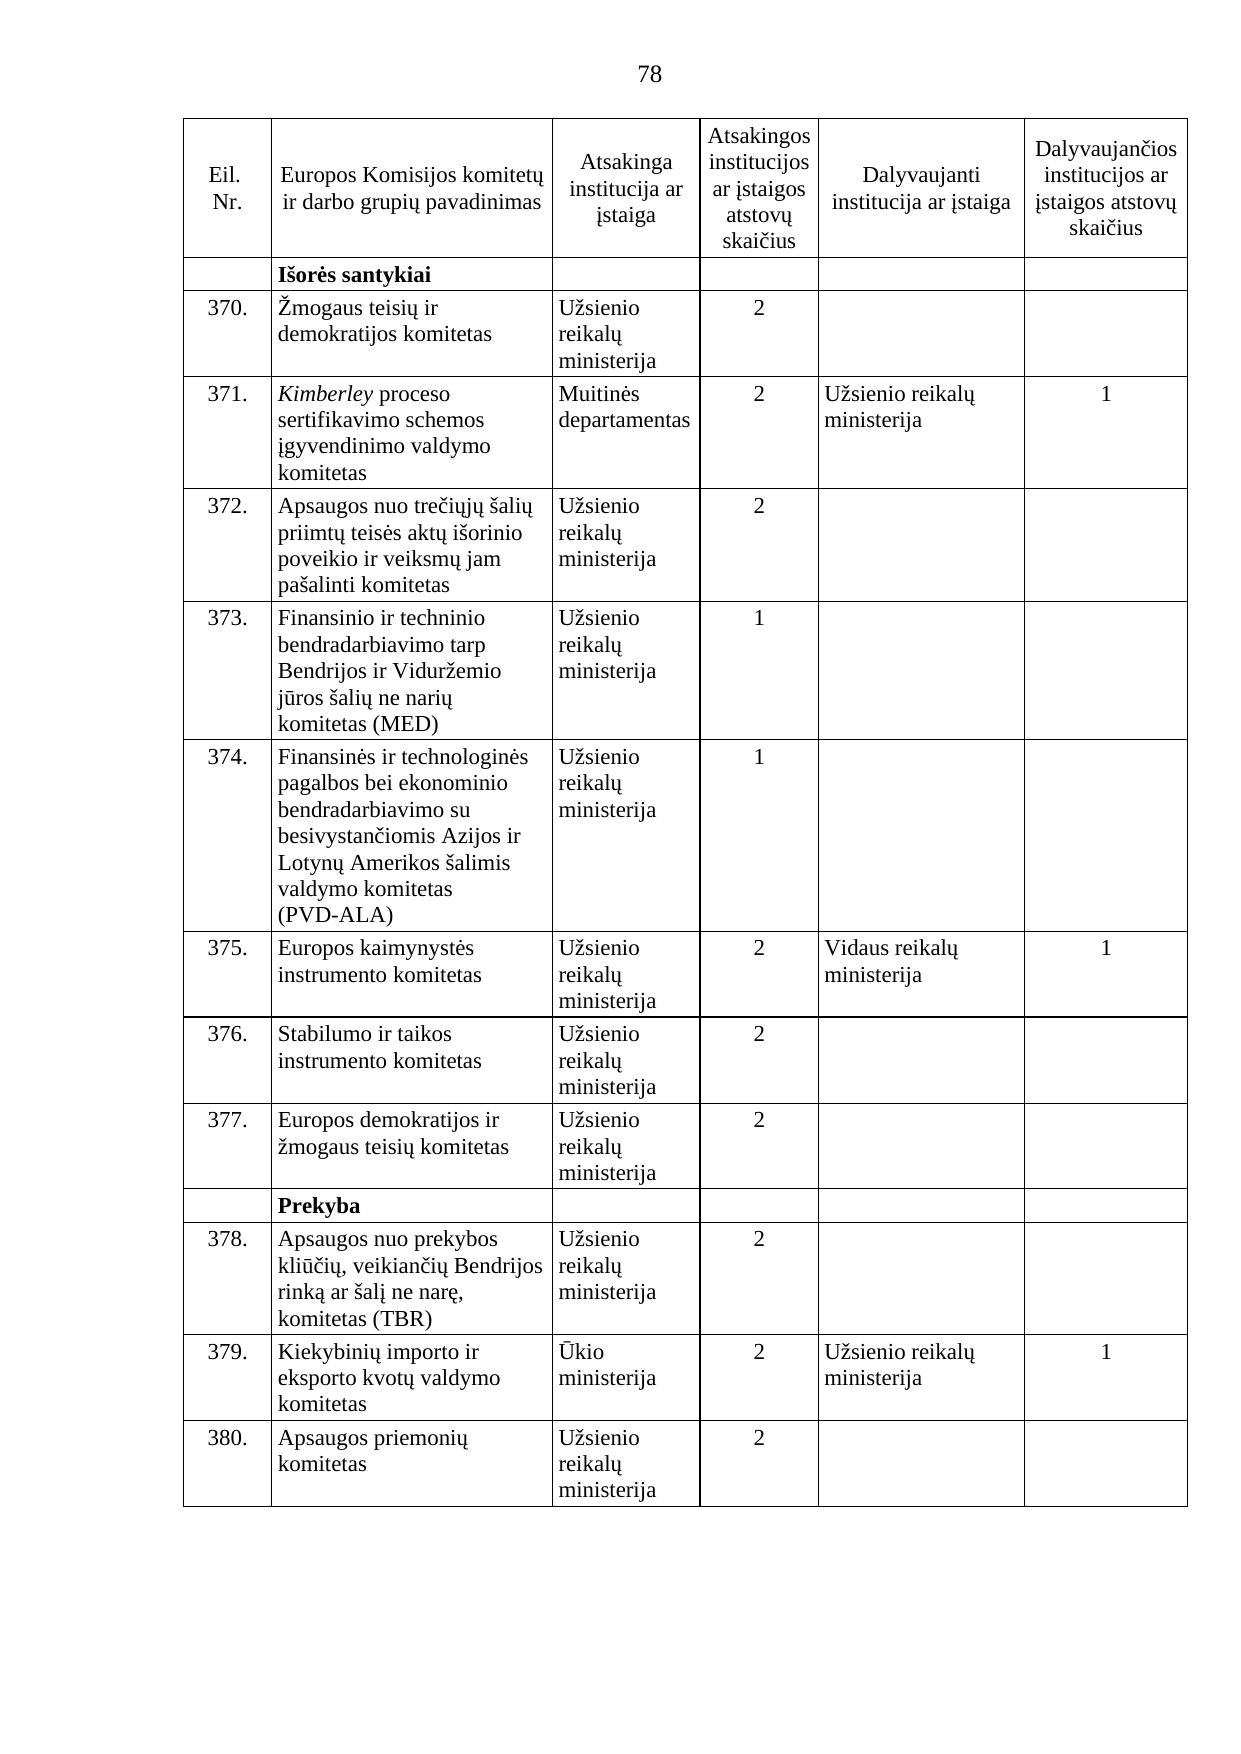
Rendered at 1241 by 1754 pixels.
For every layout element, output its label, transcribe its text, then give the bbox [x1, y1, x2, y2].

table_cell 376. [184, 1018, 271, 1102]
table_cell 1 [701, 740, 818, 931]
table_cell [1025, 1421, 1187, 1506]
table_cell Žmogaus teisių ir demokratijos komitetas [272, 291, 552, 376]
table_cell Užsienio reikalų ministerija [553, 1104, 699, 1188]
table_cell 1 [1025, 377, 1187, 488]
table_cell Prekyba [272, 1189, 552, 1222]
table_cell Finansinio ir techninio bendradarbiavimo tarp Bendrijos ir Viduržemio jūros šalių ne narių komitetas (MED) [272, 602, 552, 739]
table_header Europos Komisijos komitetų ir darbo grupių pavadinimas [272, 119, 552, 257]
table_cell [819, 1189, 1024, 1222]
table_cell [1025, 1018, 1187, 1102]
table_cell Muitinės departamentas [553, 377, 699, 488]
table_cell [184, 258, 271, 290]
table_cell 380. [184, 1421, 271, 1506]
table_cell 373. [184, 602, 271, 739]
table_cell Apsaugos nuo trečiųjų šalių priimtų teisės aktų išorinio poveikio ir veiksmų jam pašalinti komitetas [272, 489, 552, 601]
table_cell 375. [184, 932, 271, 1016]
table_cell [819, 1223, 1024, 1334]
table_cell Europos kaimynystės instrumento komitetas [272, 932, 552, 1016]
table_cell [184, 1189, 271, 1222]
table_cell 2 [701, 377, 818, 488]
table_cell Užsienio reikalų ministerija [553, 1223, 699, 1334]
table_header Atsakinga institucija ar įstaiga [553, 119, 699, 257]
table_cell [1025, 258, 1187, 290]
table_cell Užsienio reikalų ministerija [819, 1335, 1024, 1420]
table_cell Užsienio reikalų ministerija [553, 602, 699, 739]
table_cell [1025, 489, 1187, 601]
table_cell [1025, 1223, 1187, 1334]
table_cell Kiekybinių importo ir eksporto kvotų valdymo komitetas [272, 1335, 552, 1420]
table_cell Išorės santykiai [272, 258, 552, 290]
table_cell Užsienio reikalų ministerija [553, 291, 699, 376]
table_cell 374. [184, 740, 271, 931]
table_cell Finansinės ir technologinės pagalbos bei ekonominio bendradarbiavimo su besivystančiomis Azijos ir Lotynų Amerikos šalimis valdymo komitetas (PVD-ALA) [272, 740, 552, 931]
table_cell [553, 1189, 699, 1222]
table_cell 1 [1025, 1335, 1187, 1420]
table_cell [819, 489, 1024, 601]
table_cell 372. [184, 489, 271, 601]
table_cell [819, 1104, 1024, 1188]
table_cell [553, 258, 699, 290]
table_cell 2 [701, 291, 818, 376]
table_cell Apsaugos nuo prekybos kliūčių, veikiančių Bendrijos rinką ar šalį ne narę, komitetas (TBR) [272, 1223, 552, 1334]
table_cell Užsienio reikalų ministerija [553, 1018, 699, 1102]
table_cell Ūkio ministerija [553, 1335, 699, 1420]
table_cell 2 [701, 1223, 818, 1334]
table_header Atsakingos institucijos ar įstaigos atstovų skaičius [701, 119, 818, 257]
table_cell 379. [184, 1335, 271, 1420]
table_header Eil. Nr. [184, 119, 271, 257]
table_cell 371. [184, 377, 271, 488]
table_cell [819, 602, 1024, 739]
table_cell 377. [184, 1104, 271, 1188]
table_cell Kimberley proceso sertifikavimo schemos įgyvendinimo valdymo komitetas [272, 377, 552, 488]
table_cell Užsienio reikalų ministerija [553, 489, 699, 601]
table_cell [1025, 1104, 1187, 1188]
table_cell Užsienio reikalų ministerija [819, 377, 1024, 488]
table_cell Užsienio reikalų ministerija [553, 1421, 699, 1506]
table_cell 2 [701, 932, 818, 1016]
table_cell [819, 740, 1024, 931]
table_cell 370. [184, 291, 271, 376]
table_header Dalyvaujanti institucija ar įstaiga [819, 119, 1024, 257]
table_cell 2 [701, 1335, 818, 1420]
table_cell 1 [1025, 932, 1187, 1016]
table_cell [819, 1018, 1024, 1102]
table_cell Vidaus reikalų ministerija [819, 932, 1024, 1016]
table_cell 2 [701, 1018, 818, 1102]
table_cell Užsienio reikalų ministerija [553, 740, 699, 931]
table_cell 2 [701, 1104, 818, 1188]
table_cell [1025, 1189, 1187, 1222]
table_cell [819, 291, 1024, 376]
table_cell [701, 1189, 818, 1222]
table_cell 2 [701, 489, 818, 601]
table_cell 2 [701, 1421, 818, 1506]
table_cell Apsaugos priemonių komitetas [272, 1421, 552, 1506]
table_cell 378. [184, 1223, 271, 1334]
table_cell Užsienio reikalų ministerija [553, 932, 699, 1016]
table_header Dalyvaujančios institucijos ar įstaigos atstovų skaičius [1025, 119, 1187, 257]
table_cell [1025, 291, 1187, 376]
table_cell [701, 258, 818, 290]
table_cell [1025, 740, 1187, 931]
table_cell 1 [701, 602, 818, 739]
table_cell Europos demokratijos ir žmogaus teisių komitetas [272, 1104, 552, 1188]
table_cell Stabilumo ir taikos instrumento komitetas [272, 1018, 552, 1102]
table_cell [819, 1421, 1024, 1506]
table_cell [819, 258, 1024, 290]
table_cell [1025, 602, 1187, 739]
